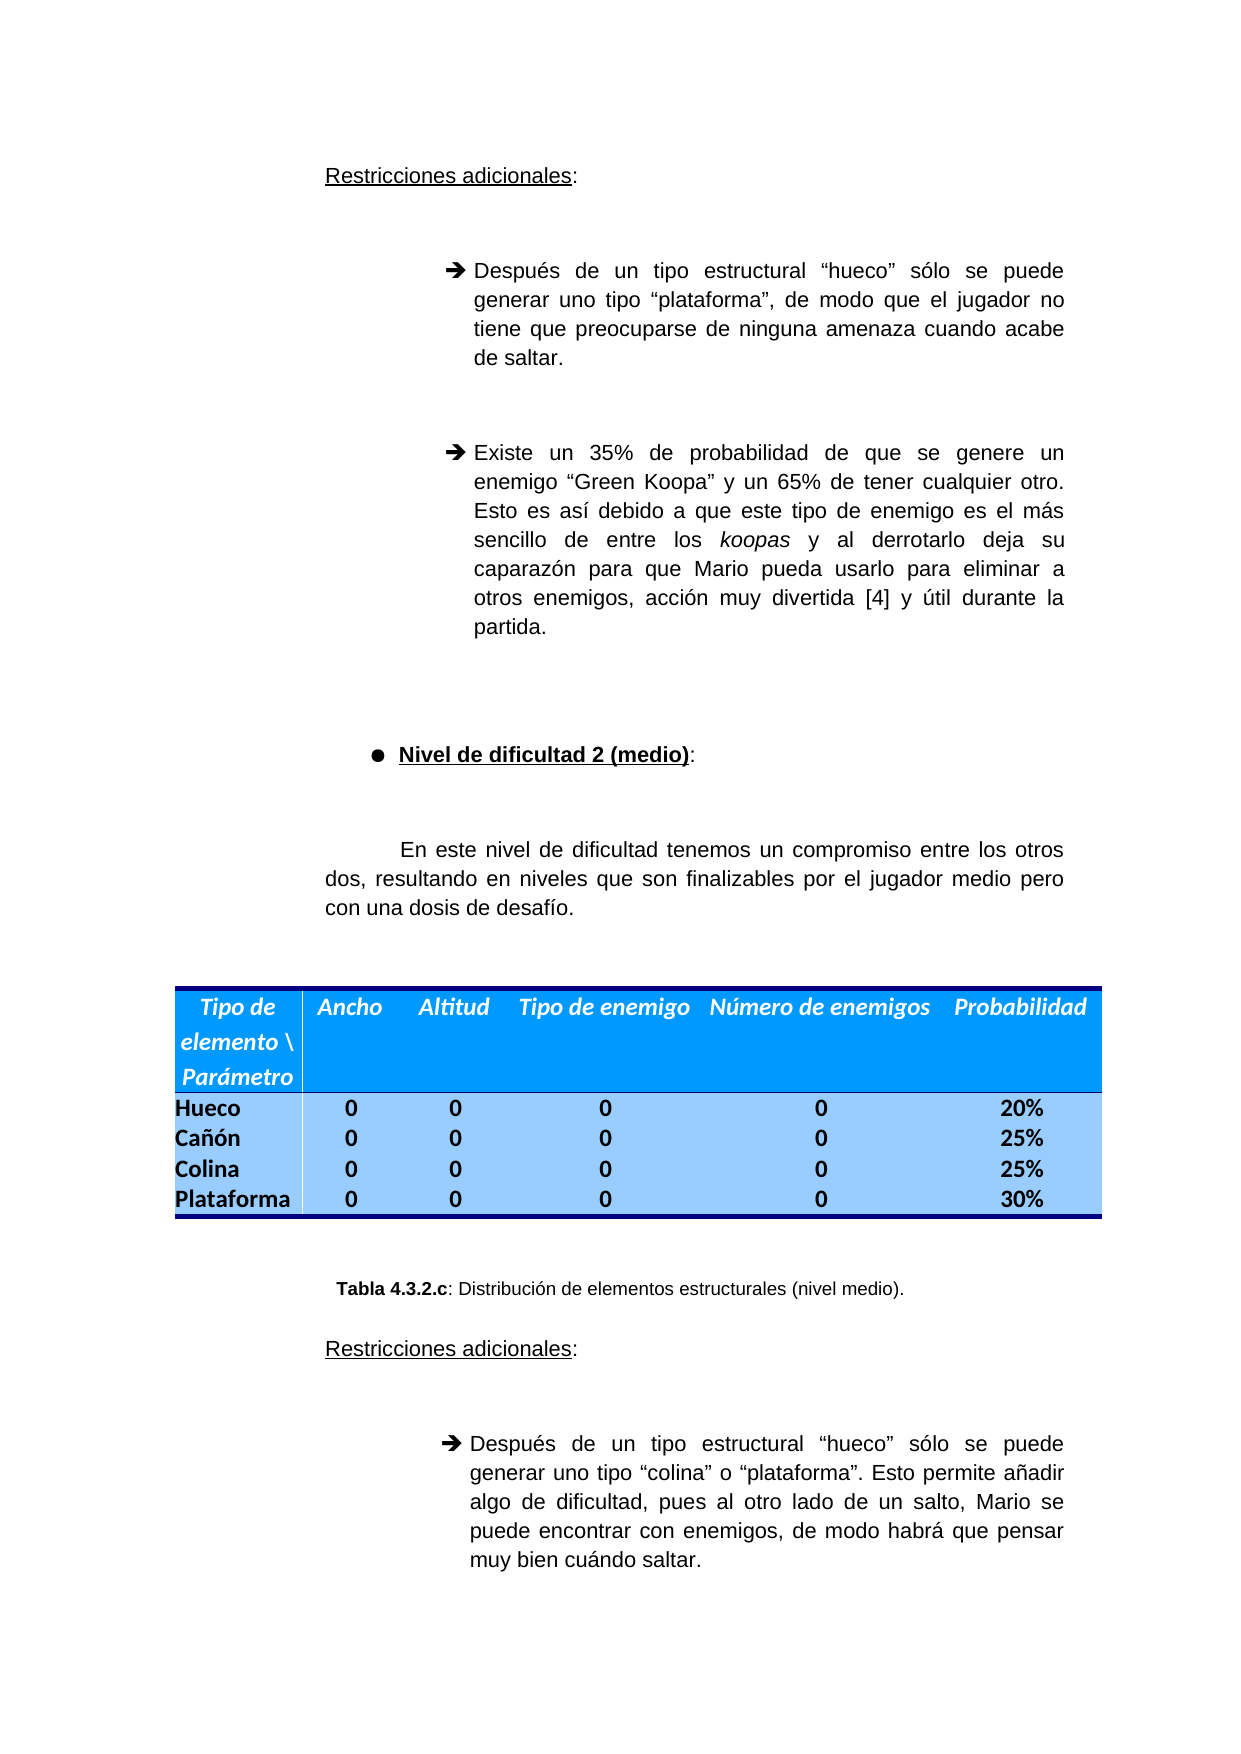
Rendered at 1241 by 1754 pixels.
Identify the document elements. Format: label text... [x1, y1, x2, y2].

table_cell 20% [942, 1093, 1102, 1123]
table_cell 0 [400, 1153, 511, 1184]
table_cell 30% [942, 1184, 1102, 1214]
table_cell 0 [511, 1123, 700, 1153]
text Restricciones adicionales: [175, 1336, 1065, 1361]
table_cell 0 [511, 1093, 700, 1123]
table_header Tipo de enemigo [511, 991, 700, 1092]
table_header Ancho [303, 991, 400, 1092]
table_header Altitud [400, 991, 511, 1092]
table_cell 0 [303, 1184, 400, 1214]
list Nivel de dificultad 2 (medio): [369, 742, 1065, 767]
table_cell 0 [303, 1153, 400, 1184]
list Después de un tipo estructural “hueco” sólo se puede generar uno tipo “plataforma”, de modo que el jugador no tiene que preocuparse de ninguna amenaza cuando acabe de saltar. [444, 258, 1065, 370]
table_cell 0 [700, 1184, 942, 1214]
table_cell 0 [303, 1123, 400, 1153]
table_cell 25% [942, 1153, 1102, 1184]
table_cell 0 [700, 1153, 942, 1184]
table_cell Hueco [175, 1093, 302, 1123]
table_cell 0 [400, 1184, 511, 1214]
table_header Tipo de elemento \ Parámetro [175, 991, 302, 1092]
table_cell 0 [400, 1123, 511, 1153]
text Tabla 4.3.2.c: Distribución de elementos estructurales (nivel medio). [175, 1277, 1065, 1299]
table_cell 25% [942, 1123, 1102, 1153]
table_cell 0 [511, 1153, 700, 1184]
table_header Número de enemigos [700, 991, 942, 1092]
list Después de un tipo estructural “hueco” sólo se puede generar uno tipo “colina” o “plataforma”. Esto permite añadir algo de dificultad, pues al otro lado de un salto, Mario se puede encontrar con enemigos, de modo habrá que pensar muy bien cuándo saltar. [440, 1431, 1065, 1572]
table_cell 0 [700, 1123, 942, 1153]
table_cell 0 [511, 1184, 700, 1214]
table_cell 0 [303, 1093, 400, 1123]
table_cell Colina [175, 1153, 302, 1184]
table_cell Plataforma [175, 1184, 302, 1214]
table_cell 0 [700, 1093, 942, 1123]
text En este nivel de dificultad tenemos un compromiso entre los otros dos, resultando en niveles que son finalizables por el jugador medio pero con una dosis de desafío. [325, 837, 1065, 921]
table_cell Cañón [175, 1123, 302, 1153]
table_header Probabilidad [942, 991, 1102, 1092]
text Restricciones adicionales: [175, 162, 1065, 188]
list Existe un 35% de probabilidad de que se genere un enemigo “Green Koopa” y un 65% de tener cualquier otro. Esto es así debido a que este tipo de enemigo es el más sencillo de entre los koopas y al derrotarlo deja su caparazón para que Mario pueda usarlo para eliminar a otros enemigos, acción muy divertida [4] y útil durante la partida. [444, 440, 1065, 639]
table_cell 0 [400, 1093, 511, 1123]
